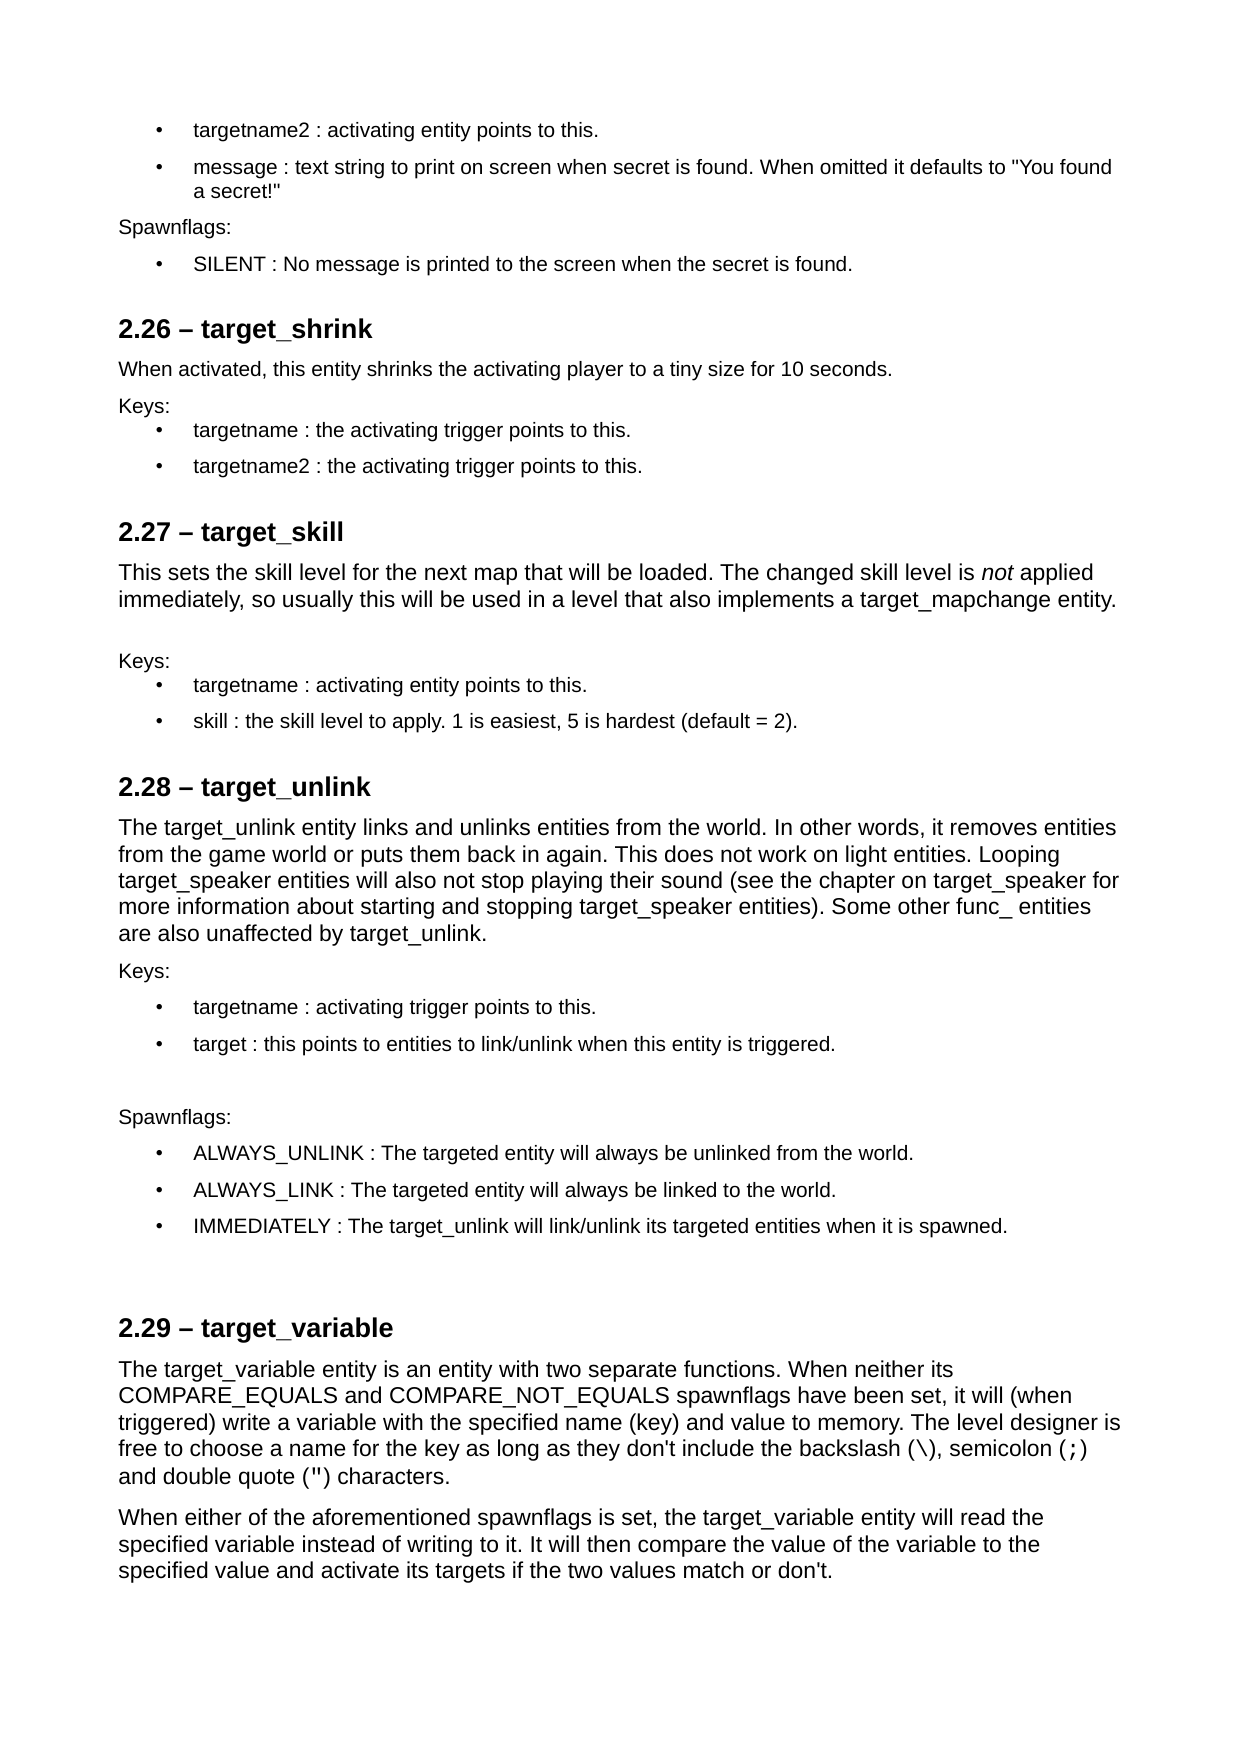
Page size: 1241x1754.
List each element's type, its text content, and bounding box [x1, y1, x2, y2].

list targetname : the activating trigger points to this. [156, 417, 1122, 441]
list target : this points to entities to link/unlink when this entity is triggered. [156, 1032, 1122, 1056]
text When activated, this entity shrinks the activating player to a tiny size for 10 seconds. [118, 357, 1122, 381]
text Keys: [118, 958, 1122, 982]
text When either of the aforementioned spawnflags is set, the target_variable entity will read the specified variable instead of writing to it. It will then compare the value of the variable to the specified value and activate its targets if the two values match or don't. [118, 1504, 1122, 1583]
subtitle 2.27 – target_skill [118, 516, 1122, 547]
text The target_unlink entity links and unlinks entities from the world. In other words, it removes entities from the game world or puts them back in again. This does not work on light entities. Looping target_speaker entities will also not stop playing their sound (see the chapter on target_speaker for more information about starting and stopping target_speaker entities). Some other func_ entities are also unaffected by target_unlink. [118, 814, 1122, 946]
list ALWAYS_UNLINK : The targeted entity will always be unlinked from the world. [156, 1141, 1122, 1165]
list targetname : activating entity points to this. [156, 672, 1122, 696]
list ALWAYS_LINK : The targeted entity will always be linked to the world. [156, 1178, 1122, 1202]
subtitle 2.29 – target_variable [118, 1312, 1122, 1343]
text The target_variable entity is an entity with two separate functions. When neither its COMPARE_EQUALS and COMPARE_NOT_EQUALS spawnflags have been set, it will (when triggered) write a variable with the specified name (key) and value to memory. The level designer is free to choose a name for the key as long as they don't include the backslash (\), semicolon (;) and double quote (") characters. [118, 1356, 1122, 1492]
subtitle 2.28 – target_unlink [118, 771, 1122, 802]
text Keys: [118, 648, 1122, 672]
list targetname2 : the activating trigger points to this. [156, 454, 1122, 478]
list targetname : activating trigger points to this. [156, 995, 1122, 1019]
list SILENT : No message is printed to the screen when the secret is found. [156, 252, 1122, 276]
text Keys: [118, 393, 1122, 417]
subtitle 2.26 – target_shrink [118, 313, 1122, 344]
text Spawnflags: [118, 1104, 1122, 1128]
list message : text string to print on screen when secret is found. When omitted it defaults to "You found a secret!" [156, 155, 1122, 203]
text This sets the skill level for the next map that will be loaded. The changed skill level is not applied immediately, so usually this will be used in a level that also implements a target_mapchange entity. [118, 559, 1122, 612]
text Spawnflags: [118, 215, 1122, 239]
list IMMEDIATELY : The target_unlink will link/unlink its targeted entities when it is spawned. [156, 1214, 1122, 1238]
list skill : the skill level to apply. 1 is easiest, 5 is hardest (default = 2). [156, 709, 1122, 733]
list targetname2 : activating entity points to this. [156, 118, 1122, 142]
